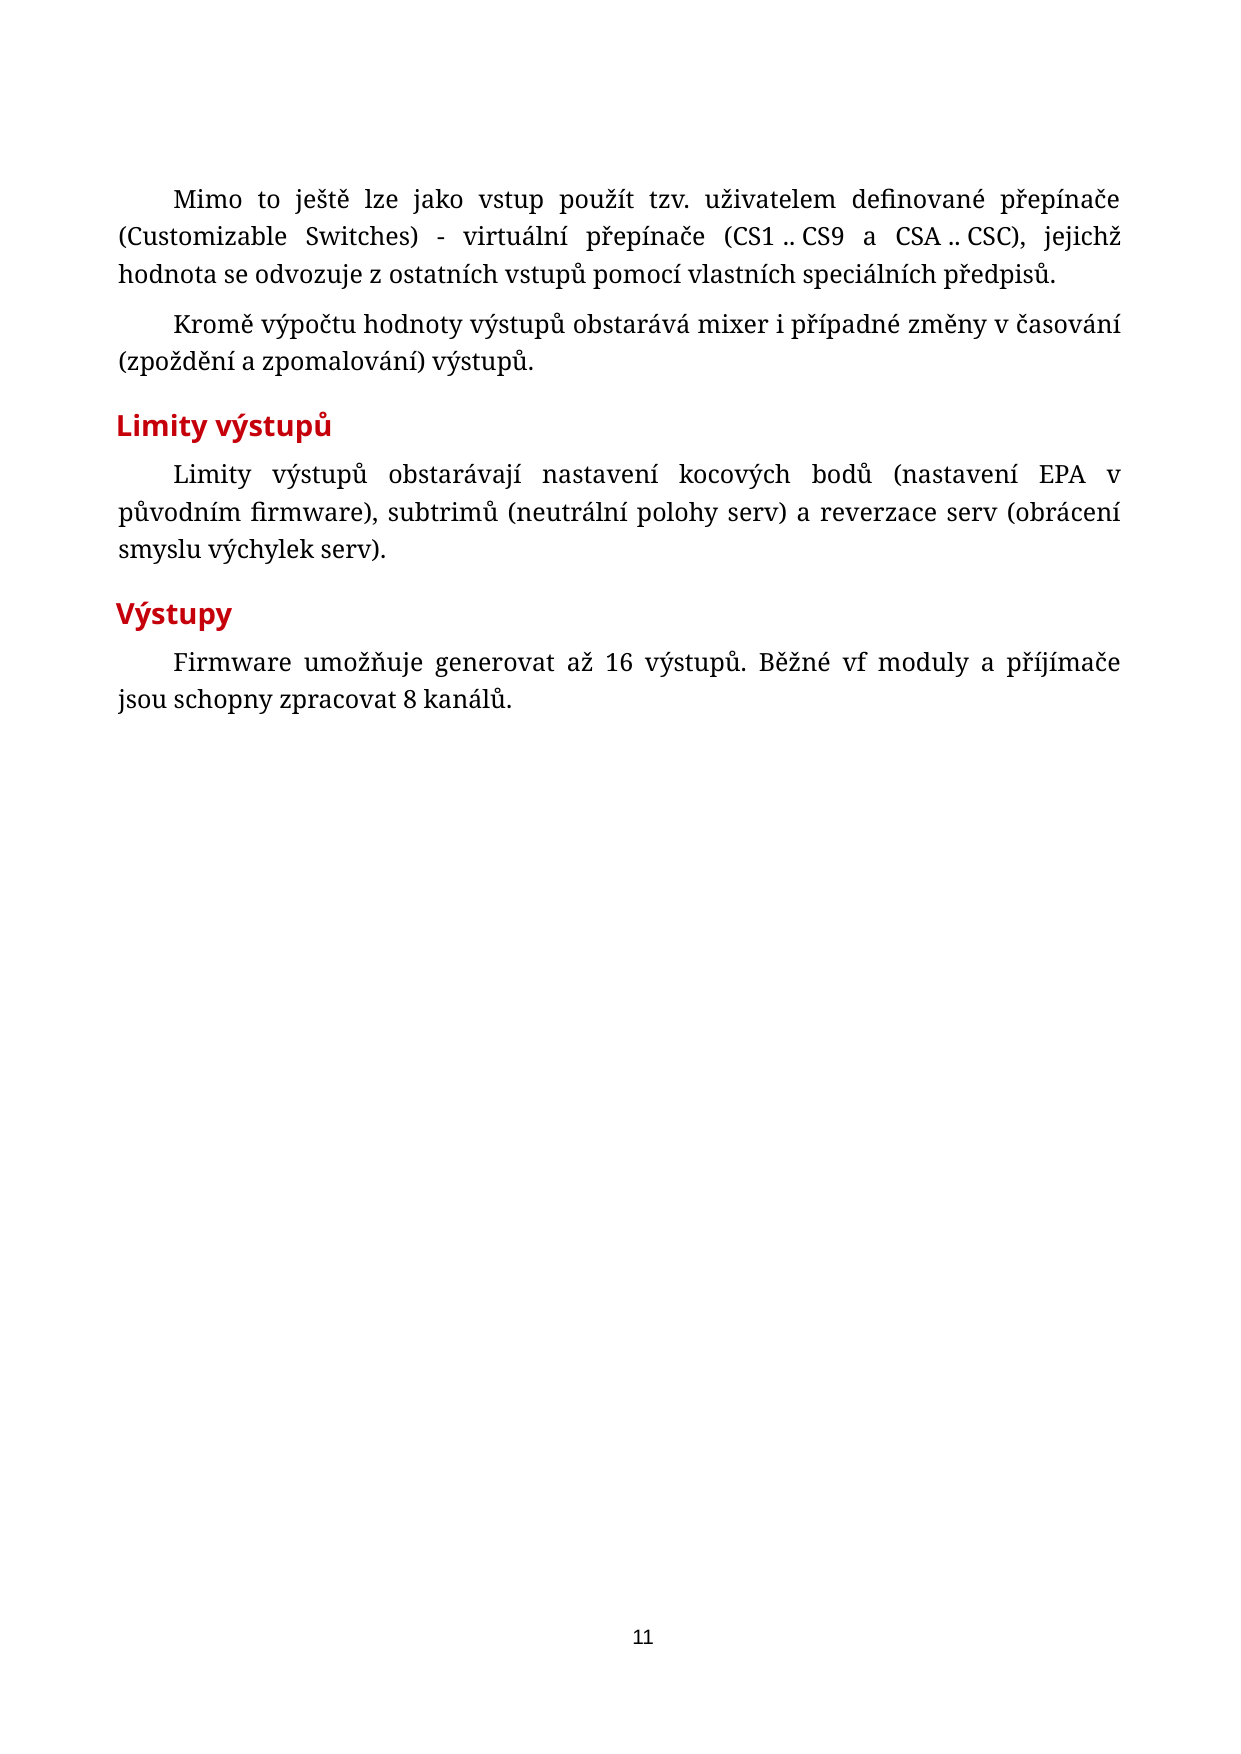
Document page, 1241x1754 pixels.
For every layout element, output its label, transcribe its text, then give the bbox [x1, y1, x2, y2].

text Limity výstupů obstarávají nastavení kocových bodů (nastavení EPA v původním firm­ware), subtrimů (neutrální polohy serv) a reverzace serv (obrácení smyslu výchylek serv). [118, 457, 1122, 566]
text Kromě výpočtu hodnoty výstupů obstarává mixer i případné změny v časování (zpoždění a zpomalování) výstupů. [118, 306, 1122, 378]
text Mimo to ještě lze jako vstup použít tzv. uživatelem definované přepínače (Customizable Switches) - virtuální přepínače (CS1 .. CS9 a CSA .. CSC), jejichž hodnota se odvozuje z ostatních vstupů pomocí vlastních speciálních předpisů. [118, 182, 1122, 291]
text Firmware umožňuje generovat až 16 výstupů. Běžné vf moduly a příjímače jsou schopny zpracovat 8 kanálů. [118, 645, 1122, 716]
subtitle Výstupy [116, 593, 1122, 633]
subtitle Limity výstupů [116, 405, 1122, 445]
